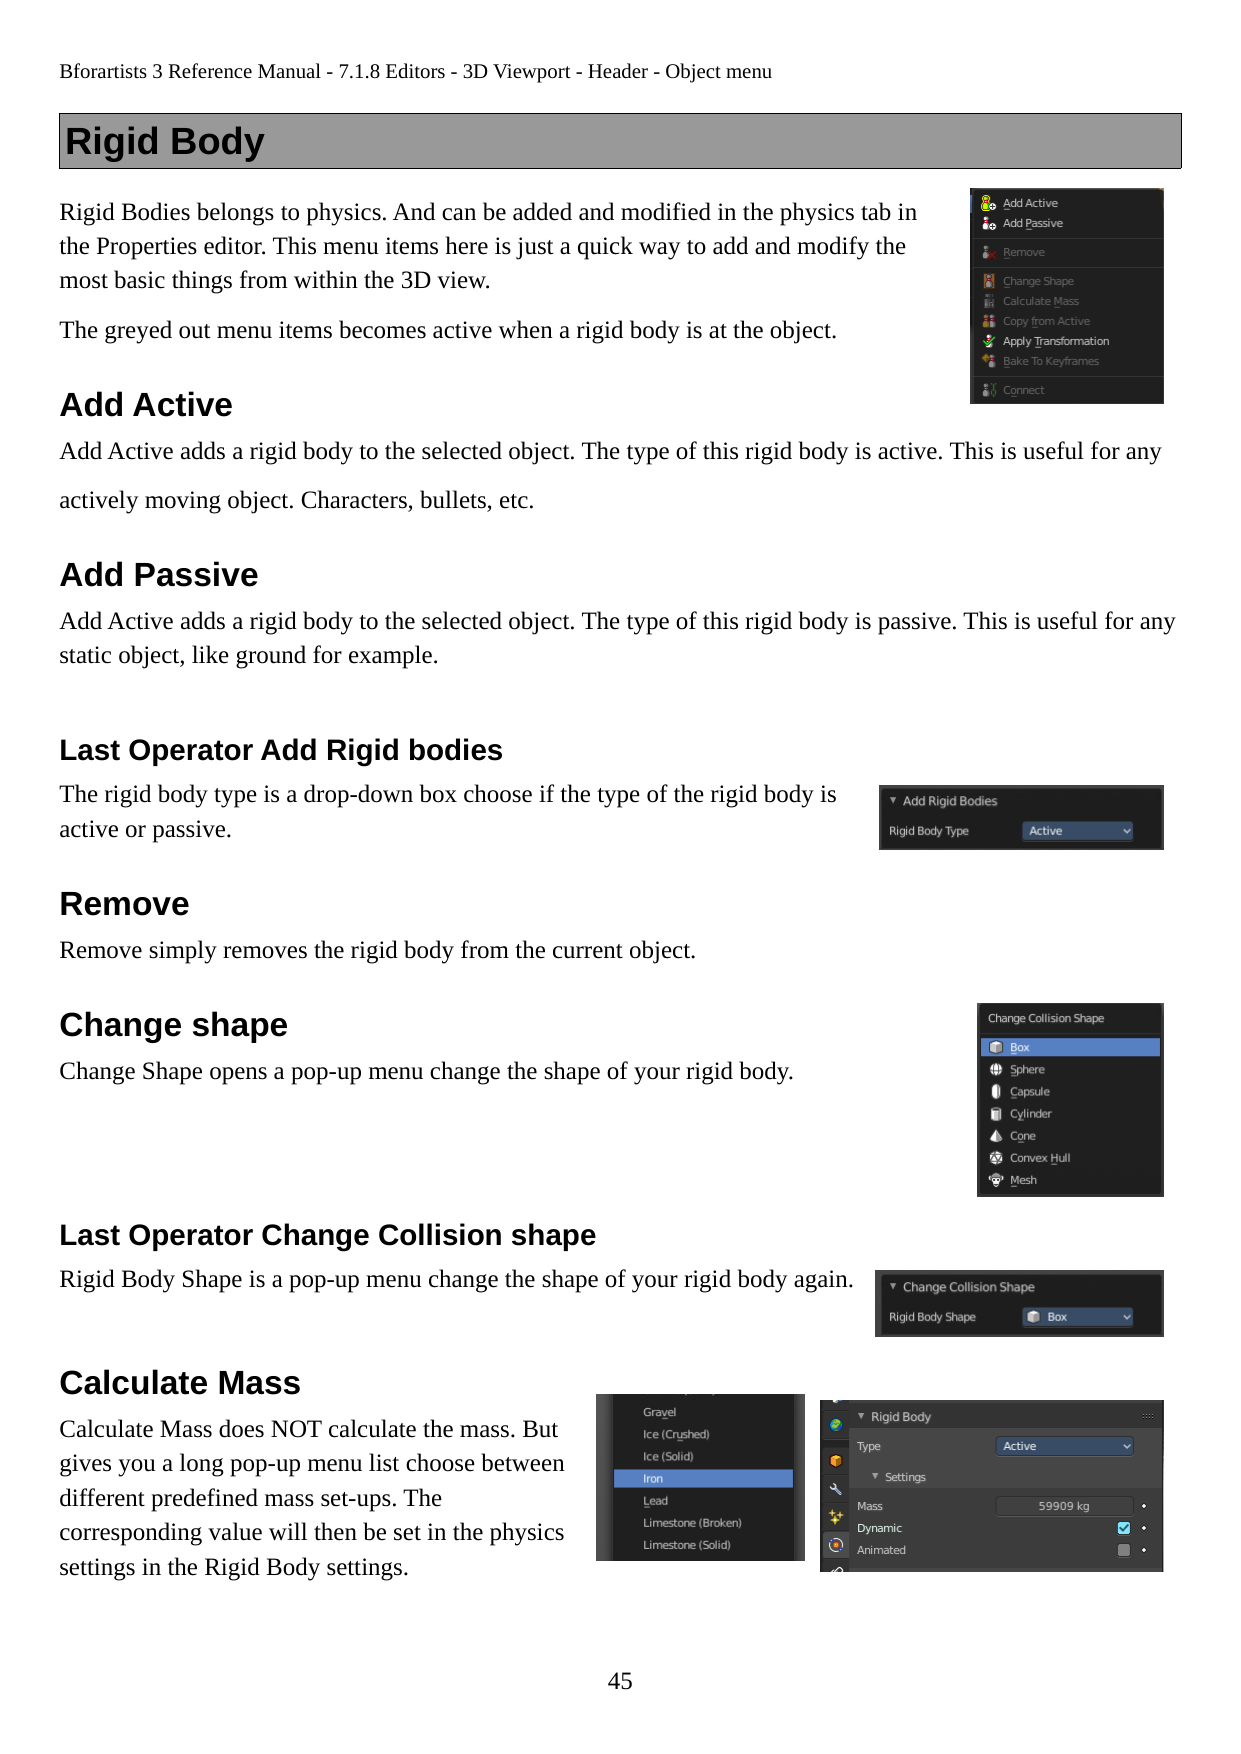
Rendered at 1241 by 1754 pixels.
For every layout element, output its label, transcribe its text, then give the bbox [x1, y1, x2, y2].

subtitle [1164, 1004, 1181, 1043]
subtitle Change shape [59, 1004, 977, 1043]
text Rigid Bodies belongs to physics. And can be added and modified in the physics tab in the Properties editor. This menu items here is just a quick way to add and modify the most basic things from within the 3D view. [59, 197, 970, 294]
text Change Shape opens a pop-up menu change the shape of your rigid body. [59, 1056, 977, 1084]
picture [596, 1394, 805, 1561]
text Rigid Body Shape is a pop-up menu change the shape of your rigid body again. [59, 1264, 1181, 1293]
text Add Active adds a rigid body to the selected object. The type of this rigid body is active. This is useful for any [59, 436, 1181, 464]
subtitle Last Operator Add Rigid bodies [59, 733, 1181, 767]
text Calculate Mass does NOT calculate the mass. But gives you a long pop-up menu list choose between different predefined mass set-ups. The corresponding value will then be set in the physics settings in the Rigid Body settings. [59, 1414, 1181, 1580]
picture [977, 1003, 1164, 1197]
subtitle Last Operator Change Collision shape [59, 1217, 1181, 1251]
picture [820, 1400, 1164, 1572]
text The greyed out menu items becomes active when a rigid body is at the object. [59, 315, 970, 343]
subtitle Calculate Mass [59, 1363, 1181, 1401]
subtitle Add Active [59, 384, 1181, 423]
picture [879, 785, 1164, 850]
text actively moving object. Characters, bullets, etc. [59, 485, 1181, 513]
table_header Rigid Body [60, 114, 1181, 168]
text Add Active adds a rigid body to the selected object. The type of this rigid body is passive. This is useful for any static object, like ground for example. [59, 606, 1181, 669]
picture [970, 188, 1164, 404]
text Remove simply removes the rigid body from the current object. [59, 935, 1181, 963]
subtitle Add Passive [59, 555, 1181, 593]
text The rigid body type is a drop-down box choose if the type of the rigid body is active or passive. [59, 779, 1181, 842]
subtitle Remove [59, 883, 1181, 922]
picture [875, 1270, 1164, 1337]
